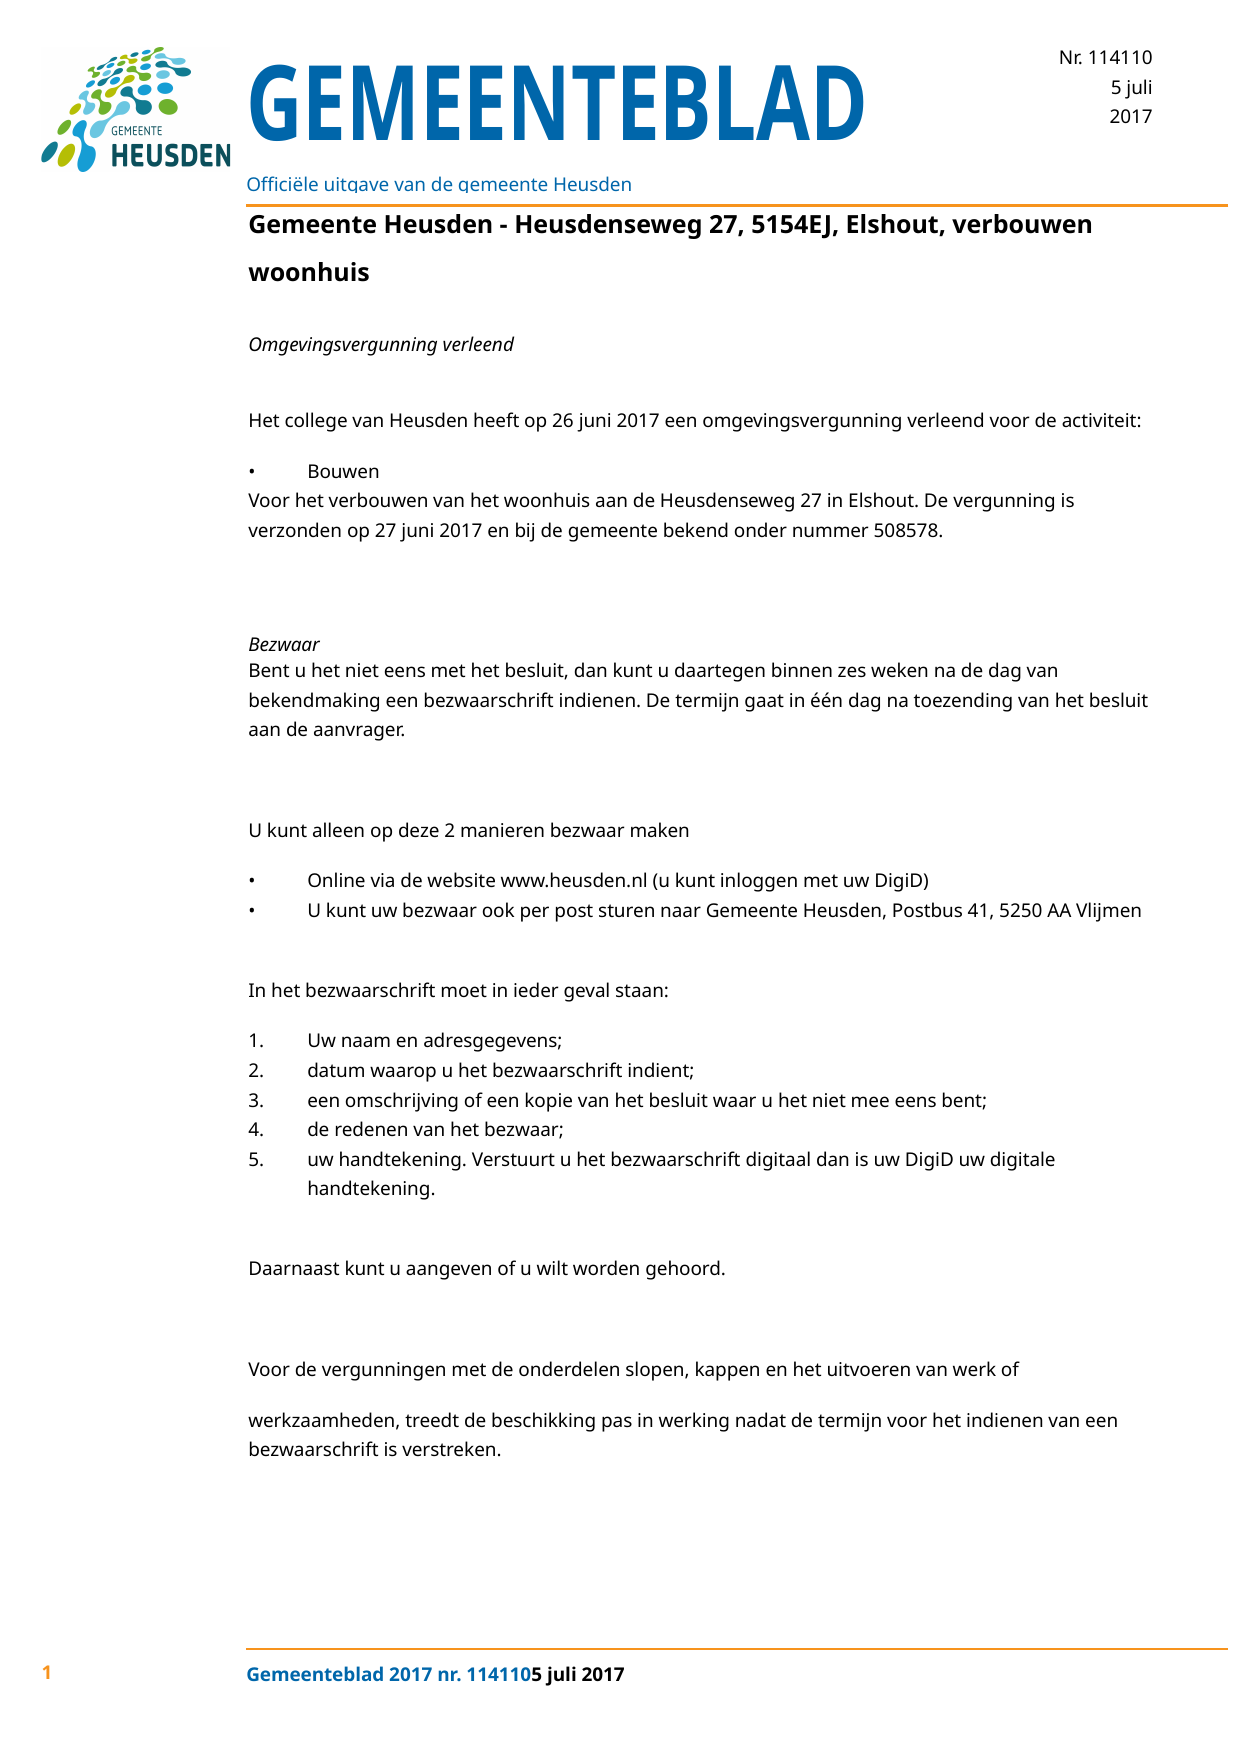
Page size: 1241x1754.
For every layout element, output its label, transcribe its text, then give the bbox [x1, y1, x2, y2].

text Het college van Heusden heeft op 26 juni 2017 een omgevingsvergunning verleend voor de activiteit: [248, 408, 1152, 433]
picture [41, 47, 231, 172]
list U kunt uw bezwaar ook per post sturen naar Gemeente Heusden, Postbus 41, 5250 AA Vlijmen [248, 897, 1152, 923]
list datum waarop u het bezwaarschrift indient; [248, 1057, 1152, 1083]
text In het bezwaarschrift moet in ieder geval staan: [248, 977, 1152, 1003]
text werkzaamheden, treedt de beschikking pas in werking nadat de termijn voor het indienen van een bezwaarschrift is verstreken. [248, 1407, 1152, 1462]
list Online via de website www.heusden.nl (u kunt inloggen met uw DigiD) [248, 868, 1152, 893]
text Voor de vergunningen met de onderdelen slopen, kappen en het uitvoeren van werk of [248, 1356, 1152, 1382]
list uw handtekening. Verstuurt u het bezwaarschrift digitaal dan is uw DigiD uw digitale handtekening. [248, 1146, 1152, 1201]
text Bent u het niet eens met het besluit, dan kunt u daartegen binnen zes weken na de dag van bekendmaking een bezwaarschrift indienen. De termijn gaat in één dag na toezending van het besluit aan de aanvrager. [248, 657, 1152, 742]
text Daarnaast kunt u aangeven of u wilt worden gehoord. [248, 1256, 1152, 1281]
list de redenen van het bezwaar; [248, 1116, 1152, 1142]
text Gemeente Heusden - Heusdenseweg 27, 5154EJ, Elshout, verbouwen woonhuis [248, 207, 1152, 288]
text Bezwaar [248, 632, 1152, 657]
list een omschrijving of een kopie van het besluit waar u het niet mee eens bent; [248, 1087, 1152, 1113]
list Bouwen [248, 458, 1152, 484]
text Voor het verbouwen van het woonhuis aan de Heusdenseweg 27 in Elshout. De vergunning is verzonden op 27 juni 2017 en bij de gemeente bekend onder nummer 508578. [248, 488, 1152, 543]
list Uw naam en adresgegevens; [248, 1028, 1152, 1053]
text Omgevingsvergunning verleend [248, 331, 1152, 357]
text U kunt alleen op deze 2 manieren bezwaar maken [248, 817, 1152, 843]
